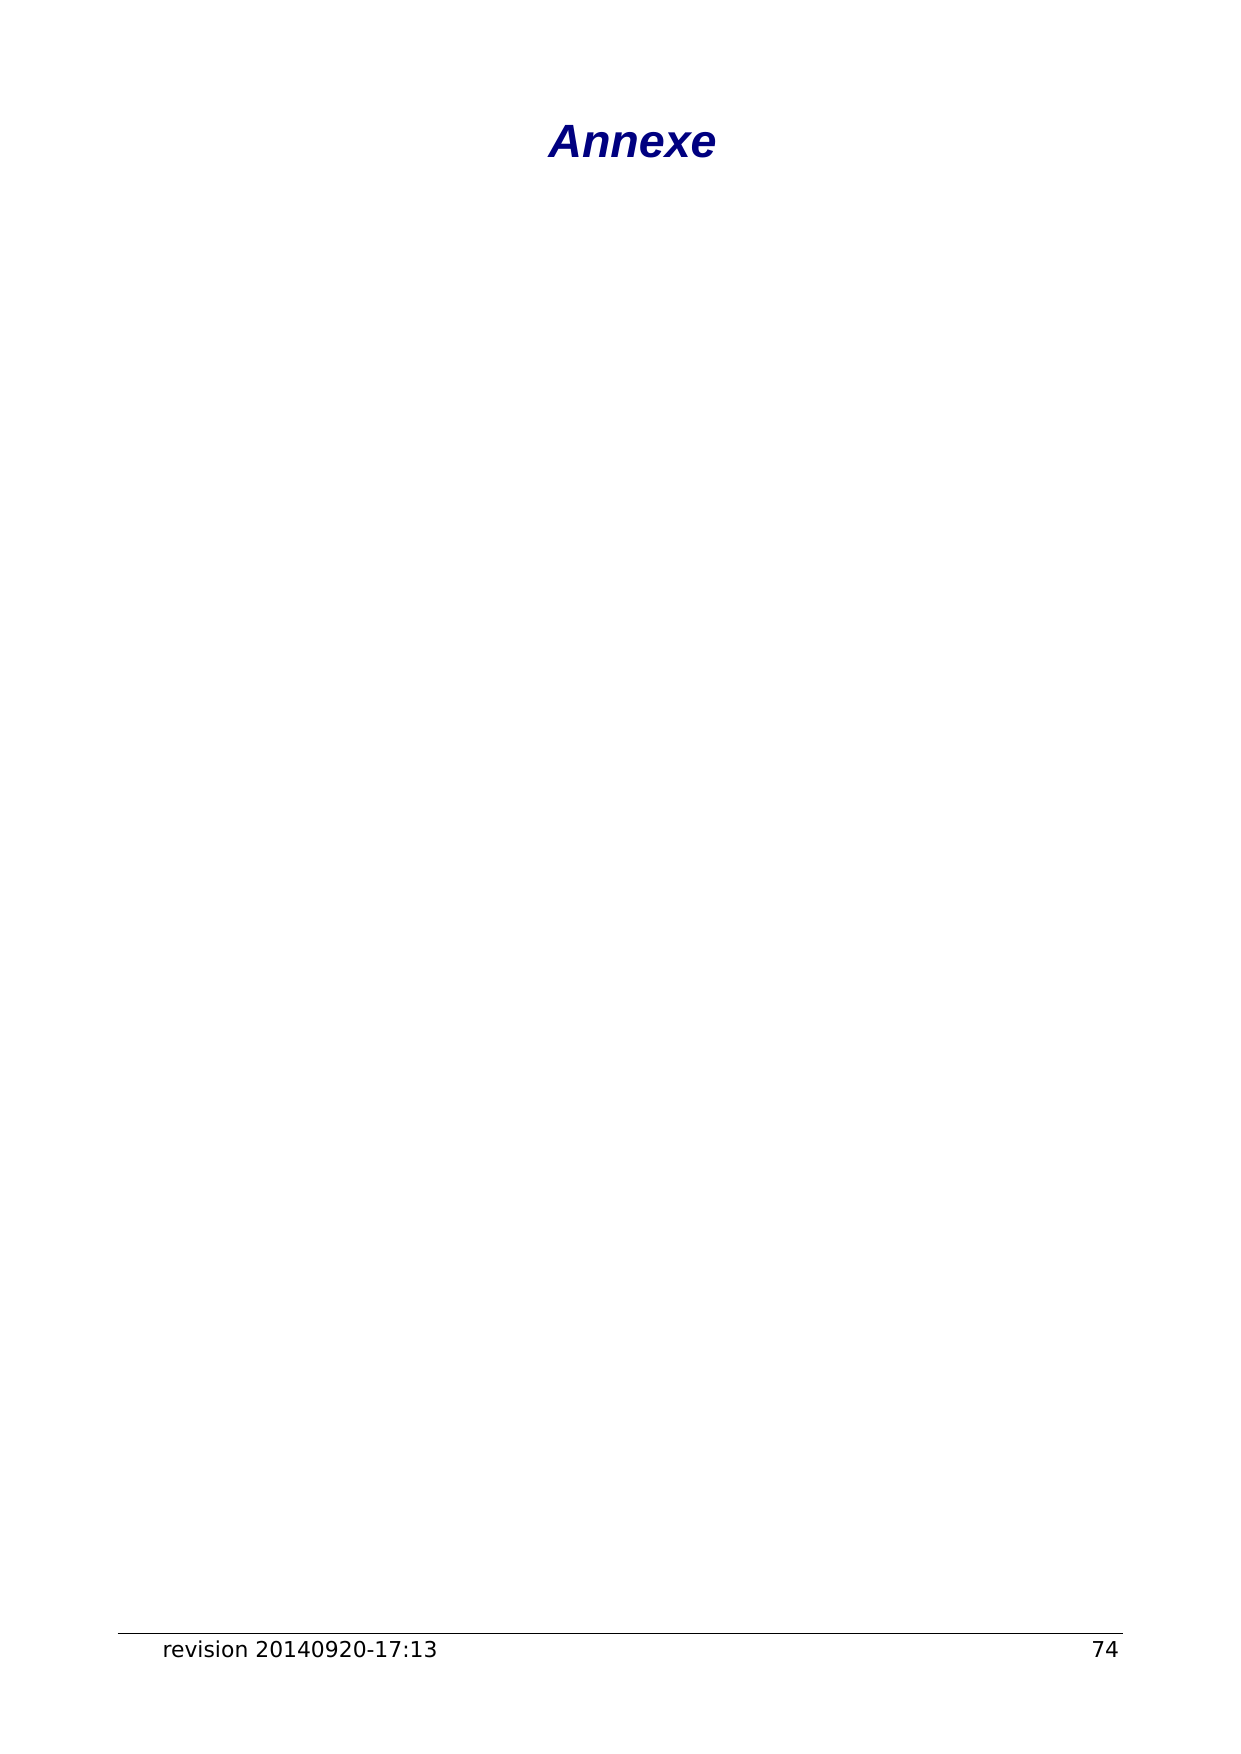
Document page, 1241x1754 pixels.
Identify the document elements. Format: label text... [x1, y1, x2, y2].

subtitle Annexe [159, 113, 1123, 167]
